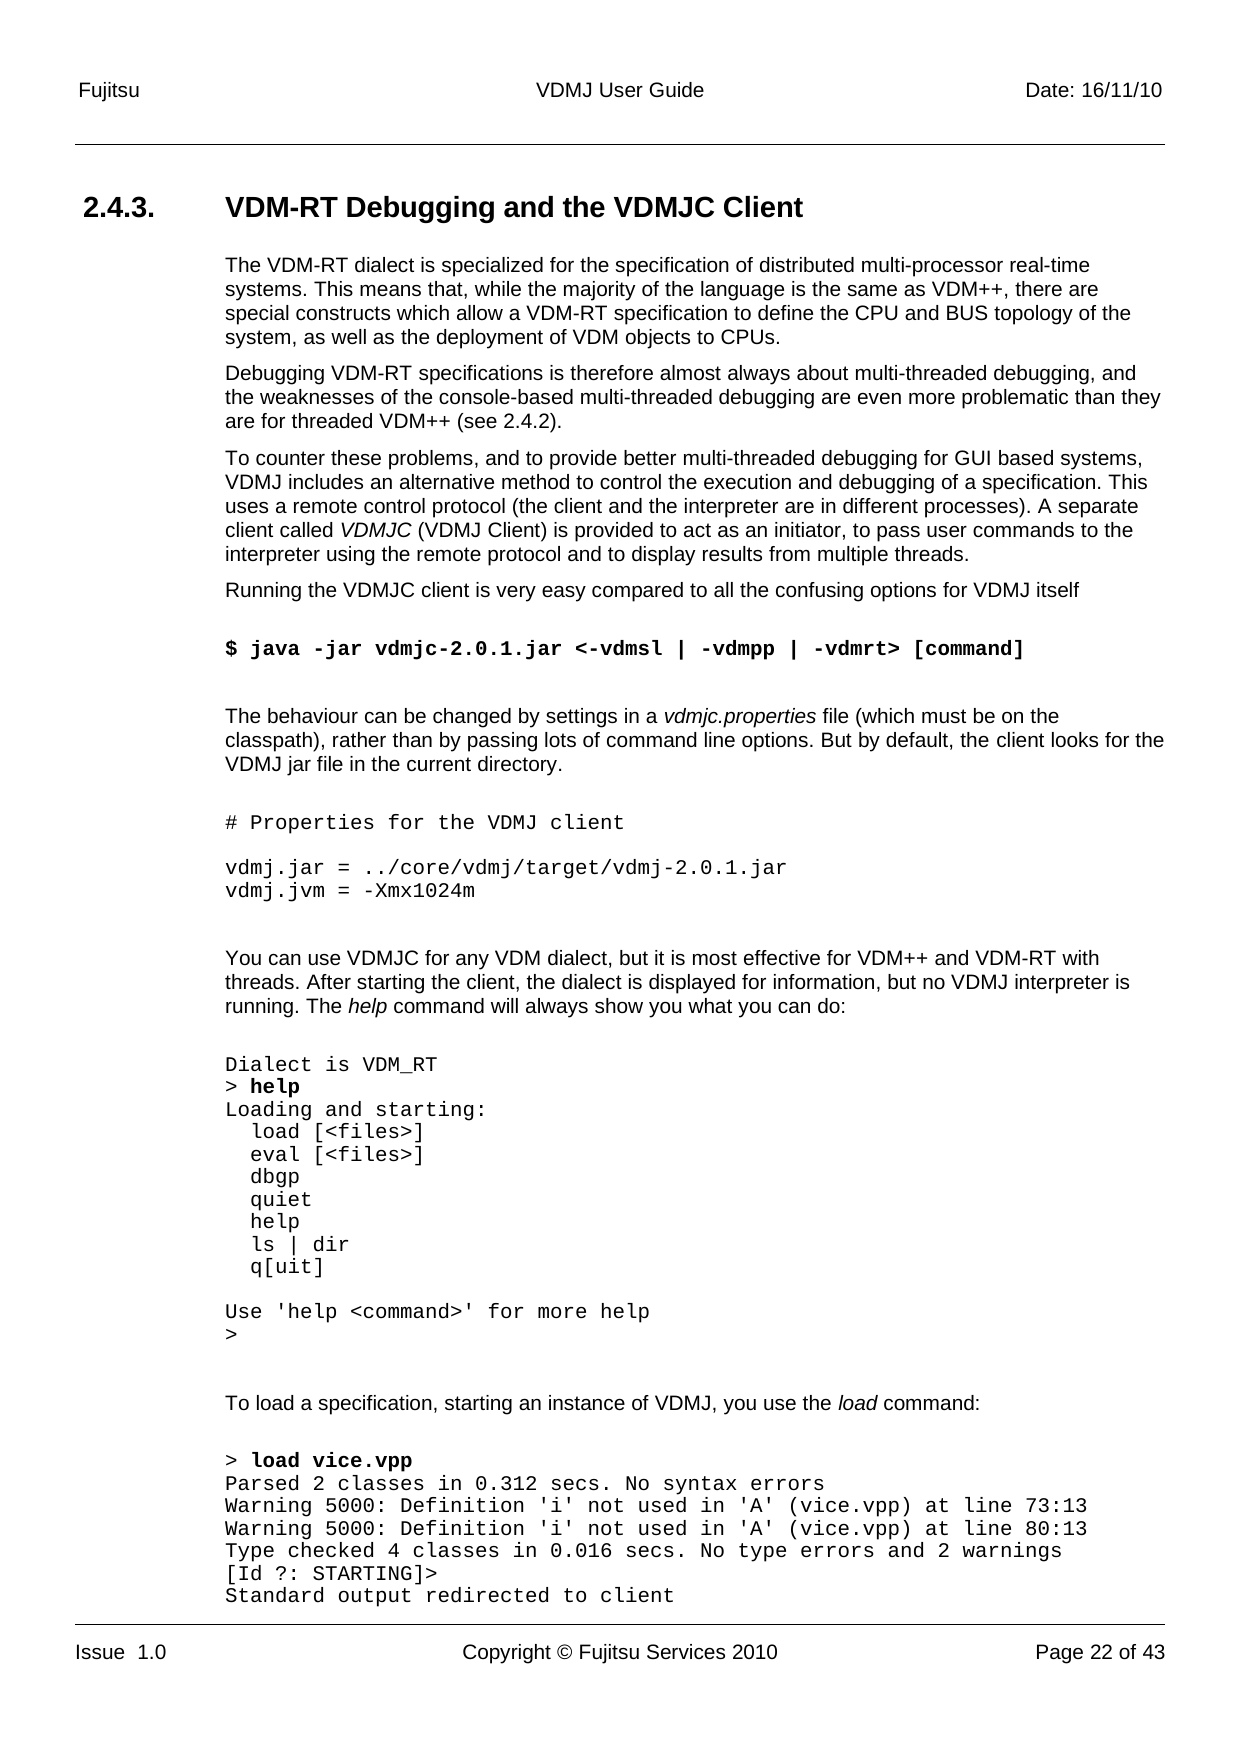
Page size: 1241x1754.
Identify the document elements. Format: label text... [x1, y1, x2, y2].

text $ java -jar vdmjc-2.0.1.jar <-vdmsl | -vdmpp | -vdmrt> [command] [225, 637, 1165, 660]
text # Properties for the VDMJ client [225, 812, 1165, 834]
text You can use VDMJC for any VDM dialect, but it is most effective for VDM++ and VDM-RT with threads. After starting the client, the dialect is displayed for information, but no VDMJ interpreter is running. The help command will always show you what you can do: [225, 947, 1165, 1018]
text Warning 5000: Definition 'i' not used in 'A' (vice.vpp) at line 73:13 [225, 1495, 1165, 1517]
text Running the VDMJC client is very easy compared to all the confusing options for VDMJ itself [225, 578, 1165, 602]
text Warning 5000: Definition 'i' not used in 'A' (vice.vpp) at line 80:13 [225, 1517, 1165, 1540]
text [Id ?: STARTING]> [225, 1562, 1165, 1585]
text To counter these problems, and to provide better multi-threaded debugging for GUI based systems, VDMJ includes an alternative method to control the execution and debugging of a specification. This uses a remote control protocol (the client and the interpreter are in different processes). A separate client called VDMJC (VDMJ Client) is provided to act as an initiator, to pass user commands to the interpreter using the remote protocol and to display results from multiple threads. [225, 446, 1165, 566]
text load [<files>] [225, 1121, 1165, 1143]
text q[uit] [225, 1256, 1165, 1278]
text dbgp [225, 1166, 1165, 1188]
text The behaviour can be changed by settings in a vdmjc.properties file (which must be on the classpath), rather than by passing lots of command line options. But by default, the client looks for the VDMJ jar file in the current directory. [225, 705, 1165, 777]
text Type checked 4 classes in 0.016 secs. No type errors and 2 warnings [225, 1540, 1165, 1562]
text vdmj.jar = ../core/vdmj/target/vdmj-2.0.1.jar [225, 857, 1165, 879]
text Dialect is VDM_RT [225, 1053, 1165, 1076]
text vdmj.jvm = -Xmx1024m [225, 879, 1165, 902]
text > [225, 1323, 1165, 1346]
text > help [225, 1076, 1165, 1098]
text eval [<files>] [225, 1143, 1165, 1166]
text quiet [225, 1188, 1165, 1211]
text Debugging VDM-RT specifications is therefore almost always about multi-threaded debugging, and the weaknesses of the console-based multi-threaded debugging are even more problematic than they are for threaded VDM++ (see 2.4.2). [225, 362, 1165, 433]
text The VDM-RT dialect is specialized for the specification of distributed multi-processor real-time systems. This means that, while the majority of the language is the same as VDM++, there are special constructs which allow a VDM-RT specification to define the CPU and BUS topology of the system, as well as the deployment of VDM objects to CPUs. [225, 253, 1165, 349]
text ls | dir [225, 1233, 1165, 1256]
text Parsed 2 classes in 0.312 secs. No syntax errors [225, 1472, 1165, 1495]
text Loading and starting: [225, 1098, 1165, 1121]
text Use 'help <command>' for more help [225, 1301, 1165, 1323]
subtitle VDM-RT Debugging and the VDMJC Client [75, 190, 1165, 223]
text > load vice.vpp [225, 1450, 1165, 1472]
text To load a specification, starting an instance of VDMJ, you use the load command: [225, 1391, 1165, 1415]
text help [225, 1211, 1165, 1233]
text Standard output redirected to client [225, 1585, 1165, 1607]
